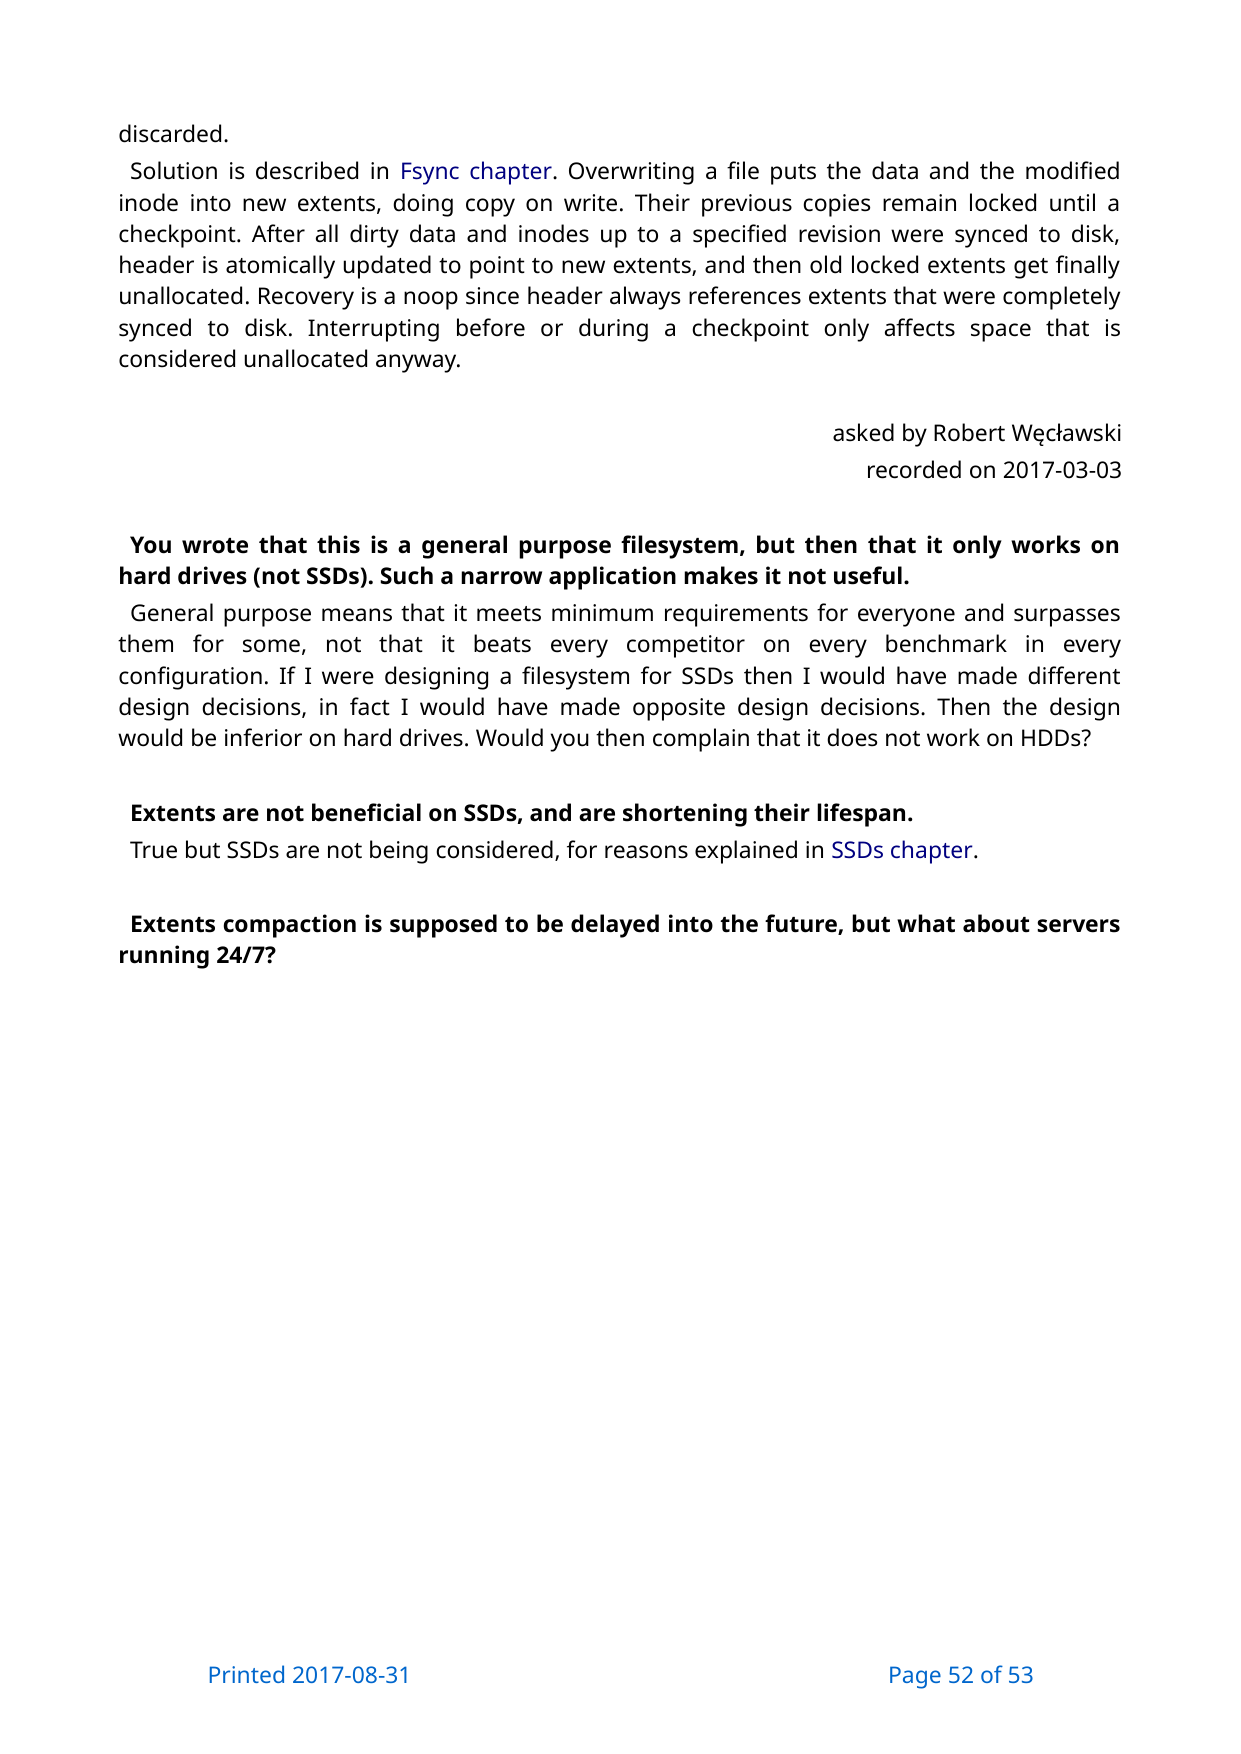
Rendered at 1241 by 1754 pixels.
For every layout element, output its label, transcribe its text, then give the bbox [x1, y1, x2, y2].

text You wrote that this is a general purpose filesystem, but then that it only works on hard drives (not SSDs). Such a narrow application makes it not useful. [118, 529, 1122, 591]
text Extents compaction is supposed to be delayed into the future, but what about servers running 24/7? [118, 908, 1122, 971]
text discarded. [118, 118, 1122, 149]
text asked by Robert Węcławski [118, 417, 1122, 448]
text General purpose means that it meets minimum requirements for everyone and surpasses them for some, not that it beats every competitor on every benchmark in every configuration. If I were designing a filesystem for SSDs then I would have made different design decisions, in fact I would have made opposite design decisions. Then the design would be inferior on hard drives. Would you then complain that it does not work on HDDs? [118, 597, 1122, 753]
text Solution is described in Fsync chapter. Overwriting a file puts the data and the modified inode into new extents, doing copy on write. Their previous copies remain locked until a checkpoint. After all dirty data and inodes up to a specified revision were synced to disk, header is atomically updated to point to new extents, and then old locked extents get finally unallocated. Recovery is a noop since header always references extents that were completely synced to disk. Interrupting before or during a checkpoint only affects space that is considered unallocated anyway. [118, 155, 1122, 374]
text recorded on 2017-03-03 [118, 454, 1122, 486]
text Extents are not beneficial on SSDs, and are shortening their lifespan. [118, 797, 1122, 828]
text True but SSDs are not being considered, for reasons explained in SSDs chapter. [118, 834, 1122, 865]
